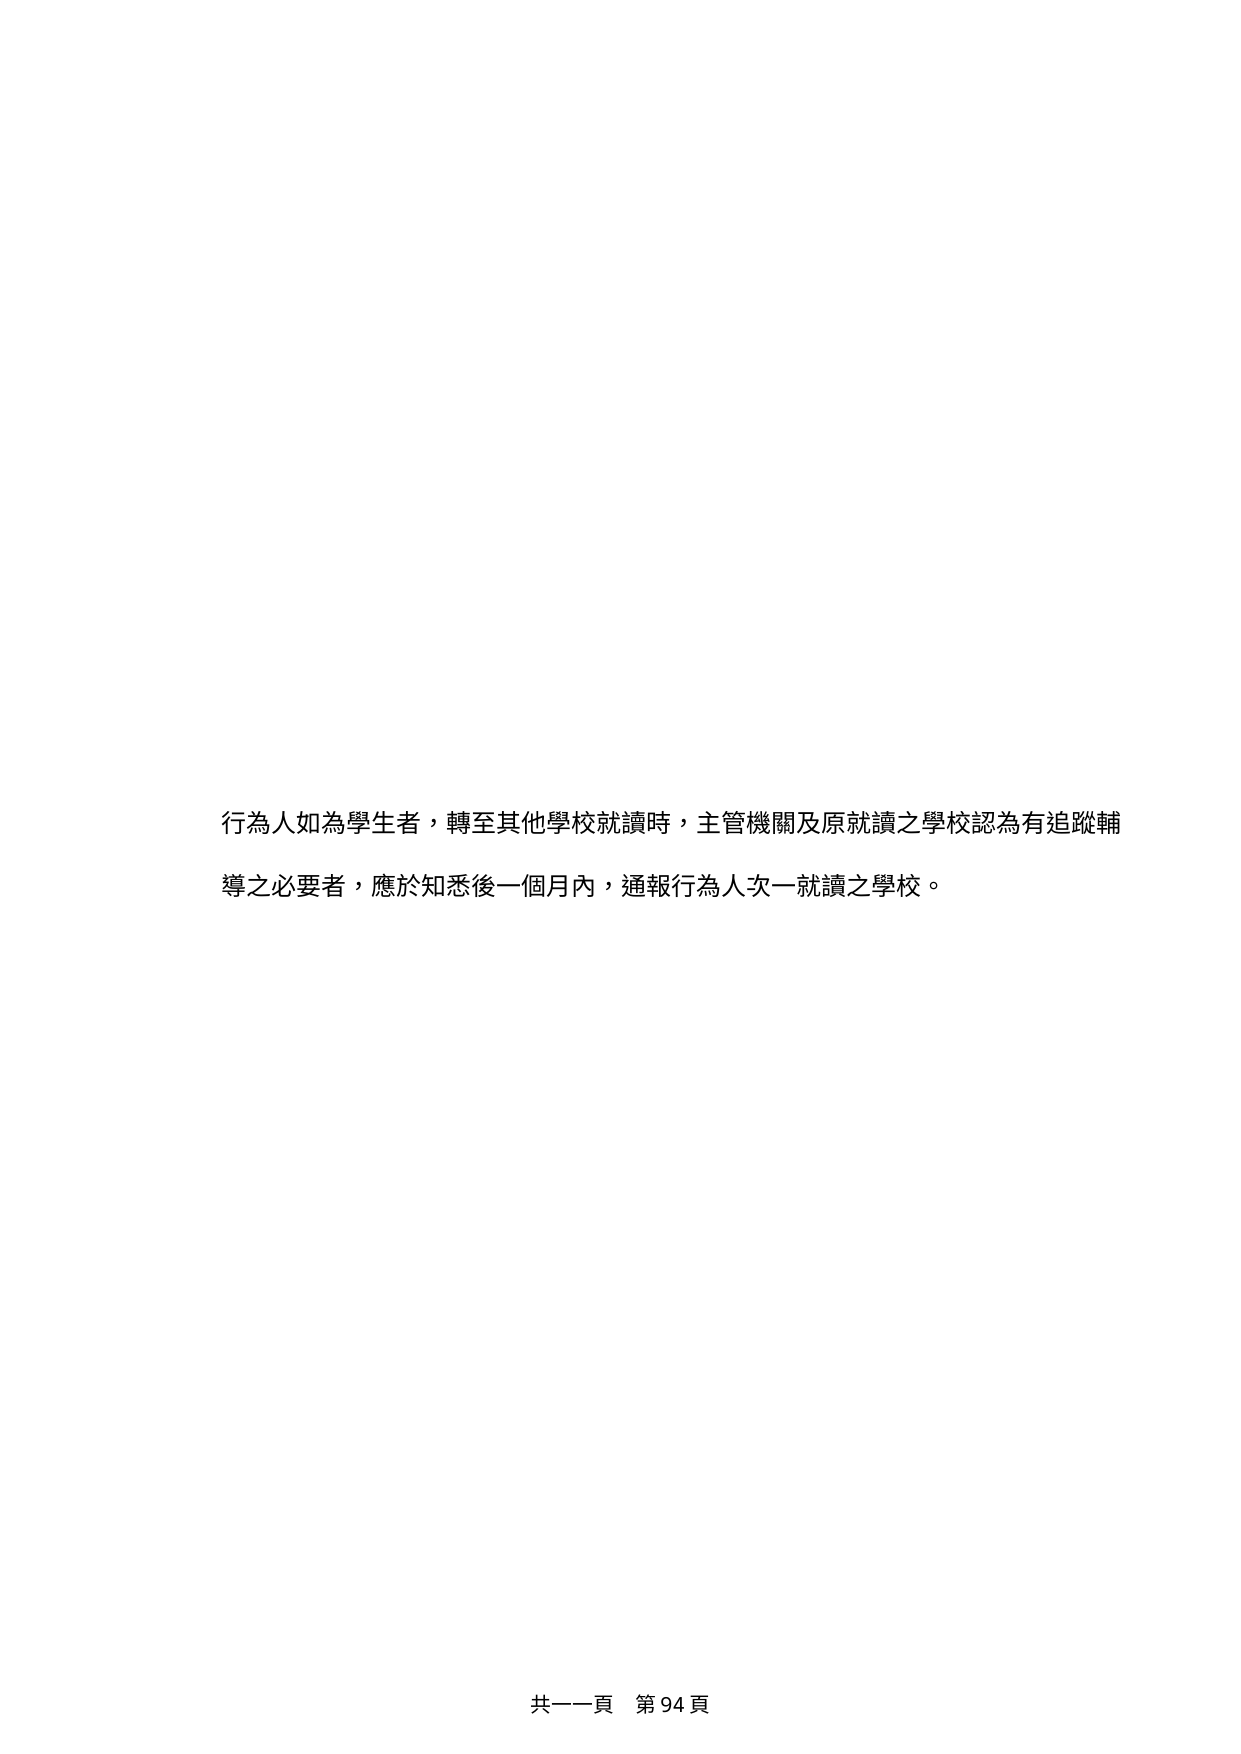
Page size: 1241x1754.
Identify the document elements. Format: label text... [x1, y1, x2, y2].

text 行為人如為學生者，轉至其他學校就讀時，主管機關及原就讀之學校認為有追蹤輔導之必要者，應於知悉後一個月內，通報行為人次一就讀之學校。 [221, 780, 1122, 905]
